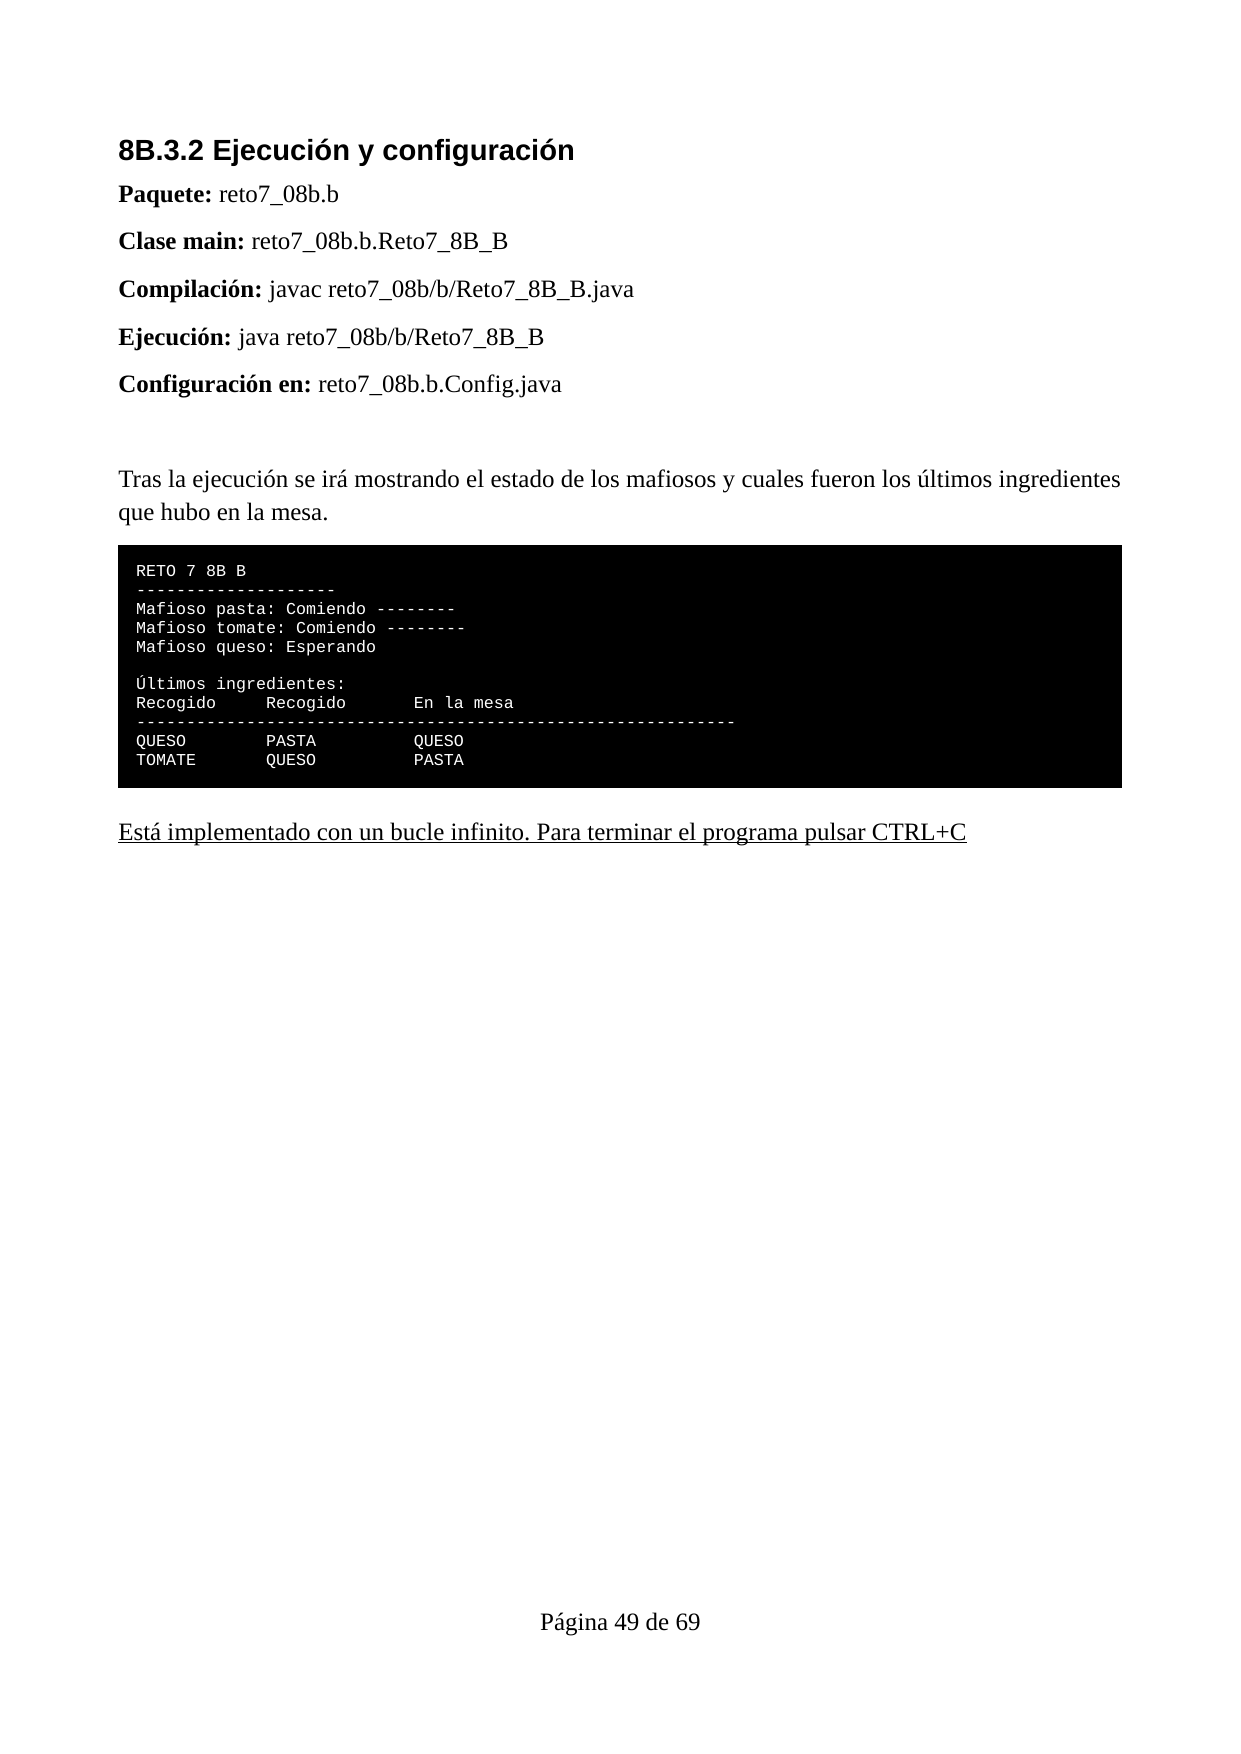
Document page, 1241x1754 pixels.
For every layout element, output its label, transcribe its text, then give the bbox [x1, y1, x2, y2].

text -------------------- [118, 582, 1122, 600]
text Ejecución: java reto7_08b/b/Reto7_8B_B [118, 322, 1122, 350]
text TOMATE QUESO PASTA [118, 751, 1122, 788]
text Paquete: reto7_08b.b [118, 179, 1122, 207]
text Mafioso queso: Esperando [118, 638, 1122, 657]
text Compilación: javac reto7_08b/b/Reto7_8B_B.java [118, 274, 1122, 303]
text Últimos ingredientes: [118, 676, 1122, 695]
subtitle 8B.3.2 Ejecución y configuración [118, 133, 1122, 166]
text Mafioso pasta: Comiendo -------- [118, 600, 1122, 619]
text Está implementado con un bucle infinito. Para terminar el programa pulsar CTRL+C [118, 817, 1122, 845]
text QUESO PASTA QUESO [118, 732, 1122, 751]
text Clase main: reto7_08b.b.Reto7_8B_B [118, 226, 1122, 255]
text ------------------------------------------------------------ [118, 713, 1122, 732]
text Tras la ejecución se irá mostrando el estado de los mafiosos y cuales fueron los últimos ingredientes que hubo en la mesa. [118, 464, 1122, 526]
text Recogido Recogido En la mesa [118, 695, 1122, 713]
text RETO 7 8B B [118, 545, 1122, 582]
text Mafioso tomate: Comiendo -------- [118, 619, 1122, 638]
text Configuración en: reto7_08b.b.Config.java [118, 369, 1122, 398]
